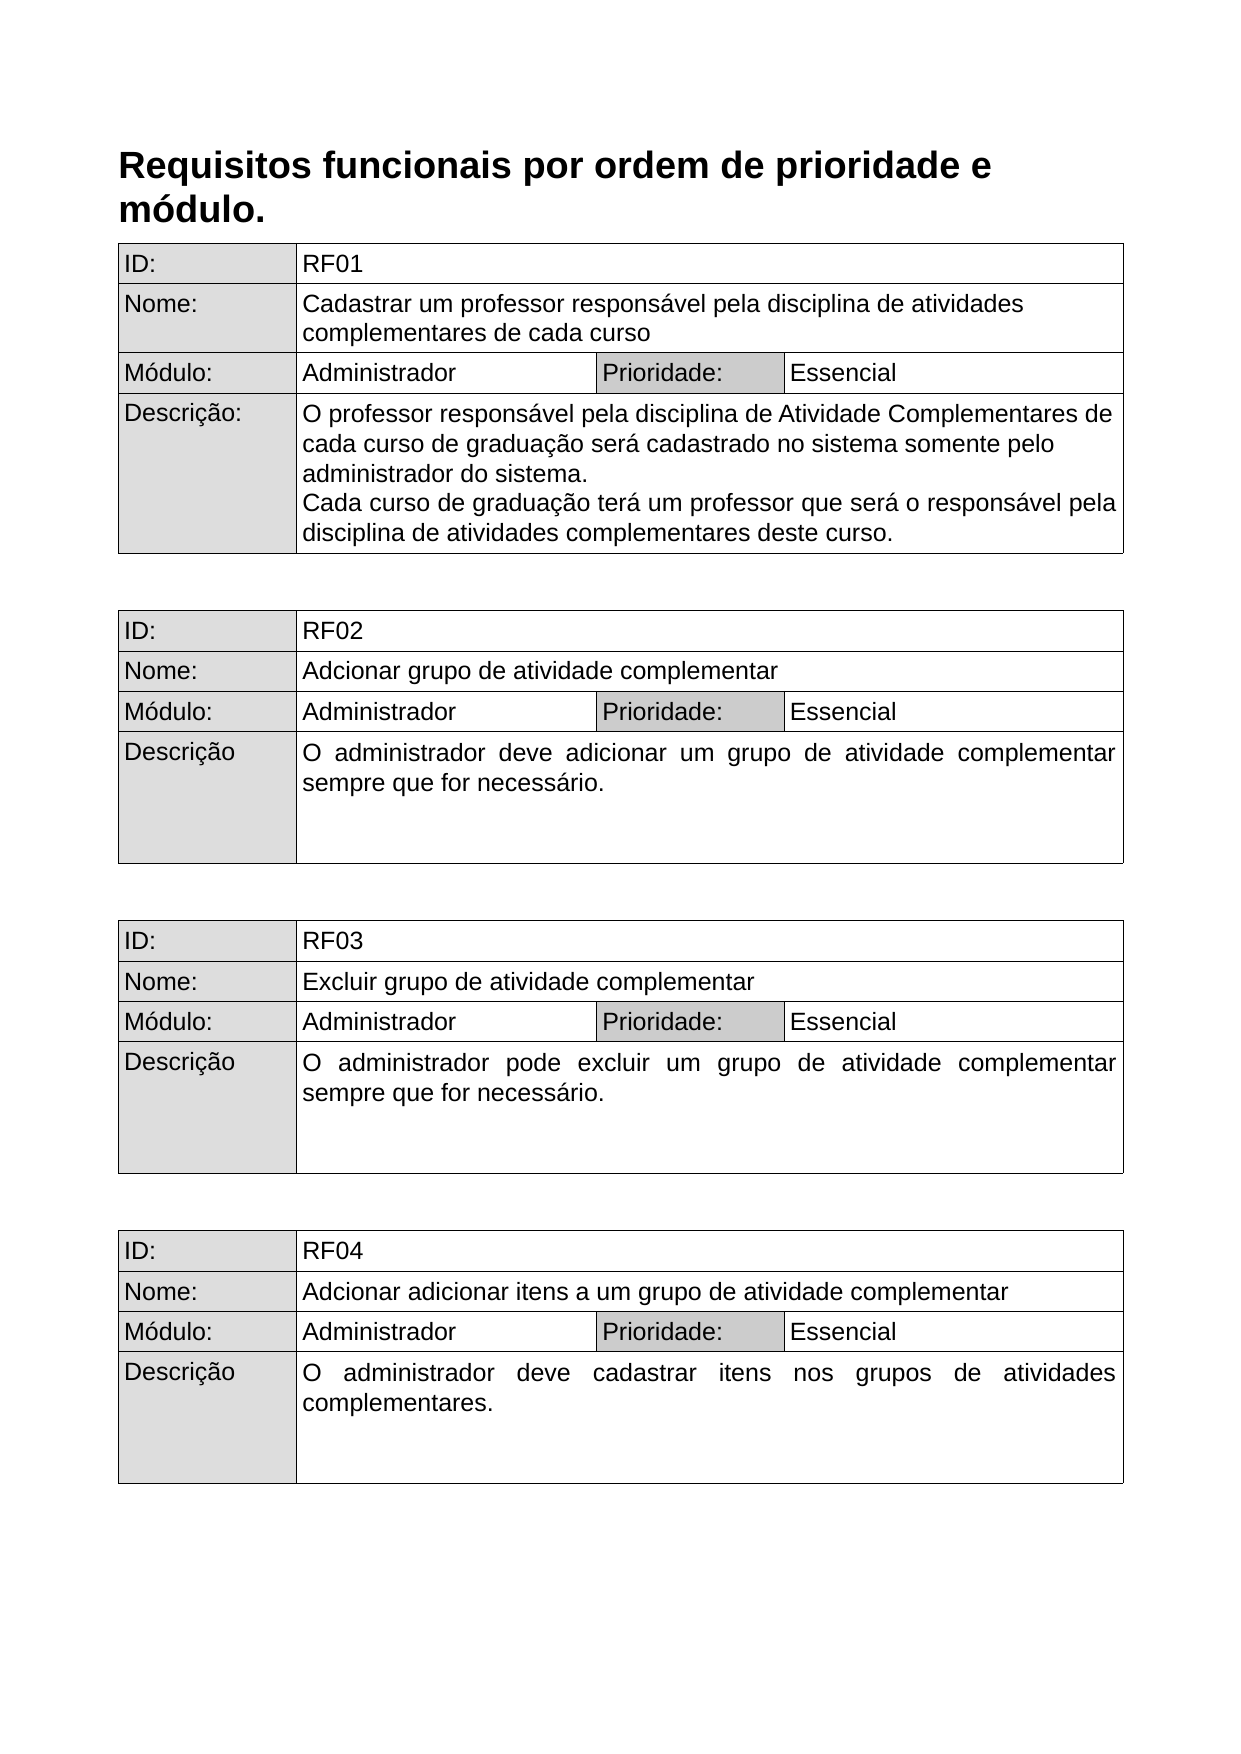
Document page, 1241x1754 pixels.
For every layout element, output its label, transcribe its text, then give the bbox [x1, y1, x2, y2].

table_cell Adcionar adicionar itens a um grupo de atividade complementar [297, 1272, 1123, 1311]
table_header ID: [119, 921, 296, 961]
table_header ID: [119, 1231, 296, 1271]
table_cell Módulo: [119, 692, 296, 731]
table_cell O professor responsável pela disciplina de Atividade Complementares de cada curso de graduação será cadastrado no sistema somente pelo administrador do sistema. Cada curso de graduação terá um professor que será o responsável pela disciplina de atividades complementares deste curso. [297, 394, 1123, 553]
table_cell Descrição [119, 1042, 296, 1173]
table_cell Descrição: [119, 394, 296, 553]
table_cell O administrador deve cadastrar itens nos grupos de atividades complementares. [297, 1352, 1123, 1483]
table_cell Prioridade: [597, 1312, 784, 1351]
table_cell Essencial [785, 1002, 1123, 1041]
table_cell Administrador [297, 692, 596, 731]
table_cell Administrador [297, 353, 596, 393]
table_cell Essencial [785, 1312, 1123, 1351]
table_cell Essencial [785, 353, 1123, 393]
table_cell Módulo: [119, 353, 296, 393]
table_cell Adcionar grupo de atividade complementar [297, 652, 1123, 691]
table_cell Cadastrar um professor responsável pela disciplina de atividades complementares de cada curso [297, 284, 1123, 352]
table_header ID: [119, 244, 296, 283]
table_header ID: [119, 611, 296, 651]
table_cell Prioridade: [597, 692, 784, 731]
subtitle Requisitos funcionais por ordem de prioridade e módulo. [118, 143, 1122, 230]
table_cell Módulo: [119, 1002, 296, 1041]
table_cell Excluir grupo de atividade complementar [297, 962, 1123, 1001]
table_cell Administrador [297, 1312, 596, 1351]
table_cell Prioridade: [597, 353, 784, 393]
table_cell Nome: [119, 962, 296, 1001]
table_cell Descrição [119, 732, 296, 863]
table_cell Nome: [119, 1272, 296, 1311]
table_cell Essencial [785, 692, 1123, 731]
table_cell Prioridade: [597, 1002, 784, 1041]
table_header RF03 [297, 921, 1123, 961]
table_cell Nome: [119, 652, 296, 691]
table_cell O administrador pode excluir um grupo de atividade complementar sempre que for necessário. [297, 1042, 1123, 1173]
table_cell Descrição [119, 1352, 296, 1483]
table_cell Administrador [297, 1002, 596, 1041]
table_header RF02 [297, 611, 1123, 651]
table_cell Módulo: [119, 1312, 296, 1351]
table_header RF01 [297, 244, 1123, 283]
table_header RF04 [297, 1231, 1123, 1271]
table_cell Nome: [119, 284, 296, 352]
table_cell O administrador deve adicionar um grupo de atividade complementar sempre que for necessário. [297, 732, 1123, 863]
